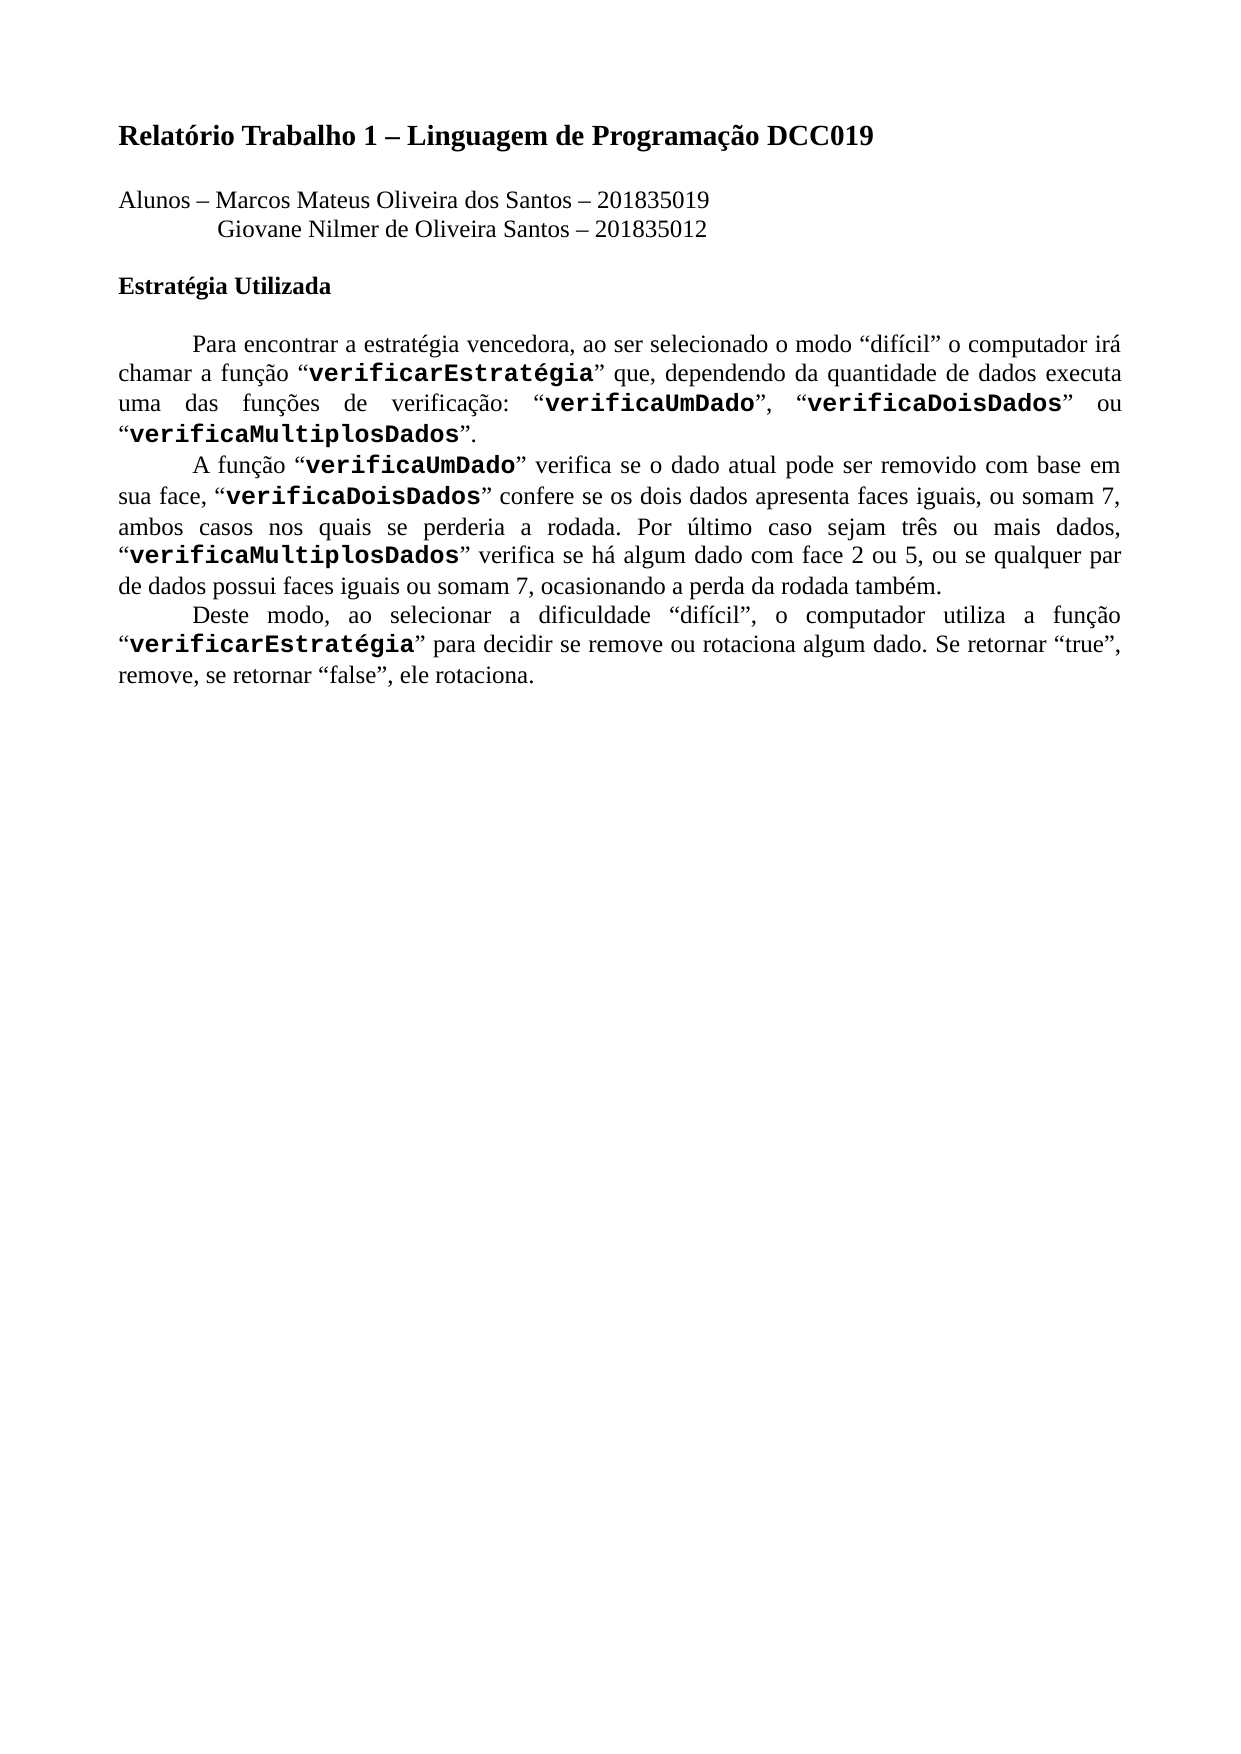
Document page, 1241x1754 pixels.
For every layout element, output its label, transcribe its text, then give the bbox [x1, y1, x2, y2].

text Deste modo, ao selecionar a dificuldade “difícil”, o computador utiliza a função “verificarEstratégia” para decidir se remove ou rotaciona algum dado. Se retornar “true”, remove, se retornar “false”, ele rotaciona. [118, 600, 1122, 688]
text Alunos – Marcos Mateus Oliveira dos Santos – 201835019 [118, 185, 1122, 214]
text Relatório Trabalho 1 – Linguagem de Programação DCC019 [118, 118, 1122, 152]
text Estratégia Utilizada [118, 271, 1122, 300]
text A função “verificaUmDado” verifica se o dado atual pode ser removido com base em sua face, “verificaDoisDados” confere se os dois dados apresenta faces iguais, ou somam 7, ambos casos nos quais se perderia a rodada. Por último caso sejam três ou mais dados, “verificaMultiplosDados” verifica se há algum dado com face 2 ou 5, ou se qualquer par de dados possui faces iguais ou somam 7, ocasionando a perda da rodada também. [118, 450, 1122, 600]
text Para encontrar a estratégia vencedora, ao ser selecionado o modo “difícil” o computador irá chamar a função “verificarEstratégia” que, dependendo da quantidade de dados executa uma das funções de verificação: “verificaUmDado”, “verificaDoisDados” ou “verificaMultiplosDados”. [118, 329, 1122, 450]
text Giovane Nilmer de Oliveira Santos – 201835012 [118, 214, 1122, 243]
